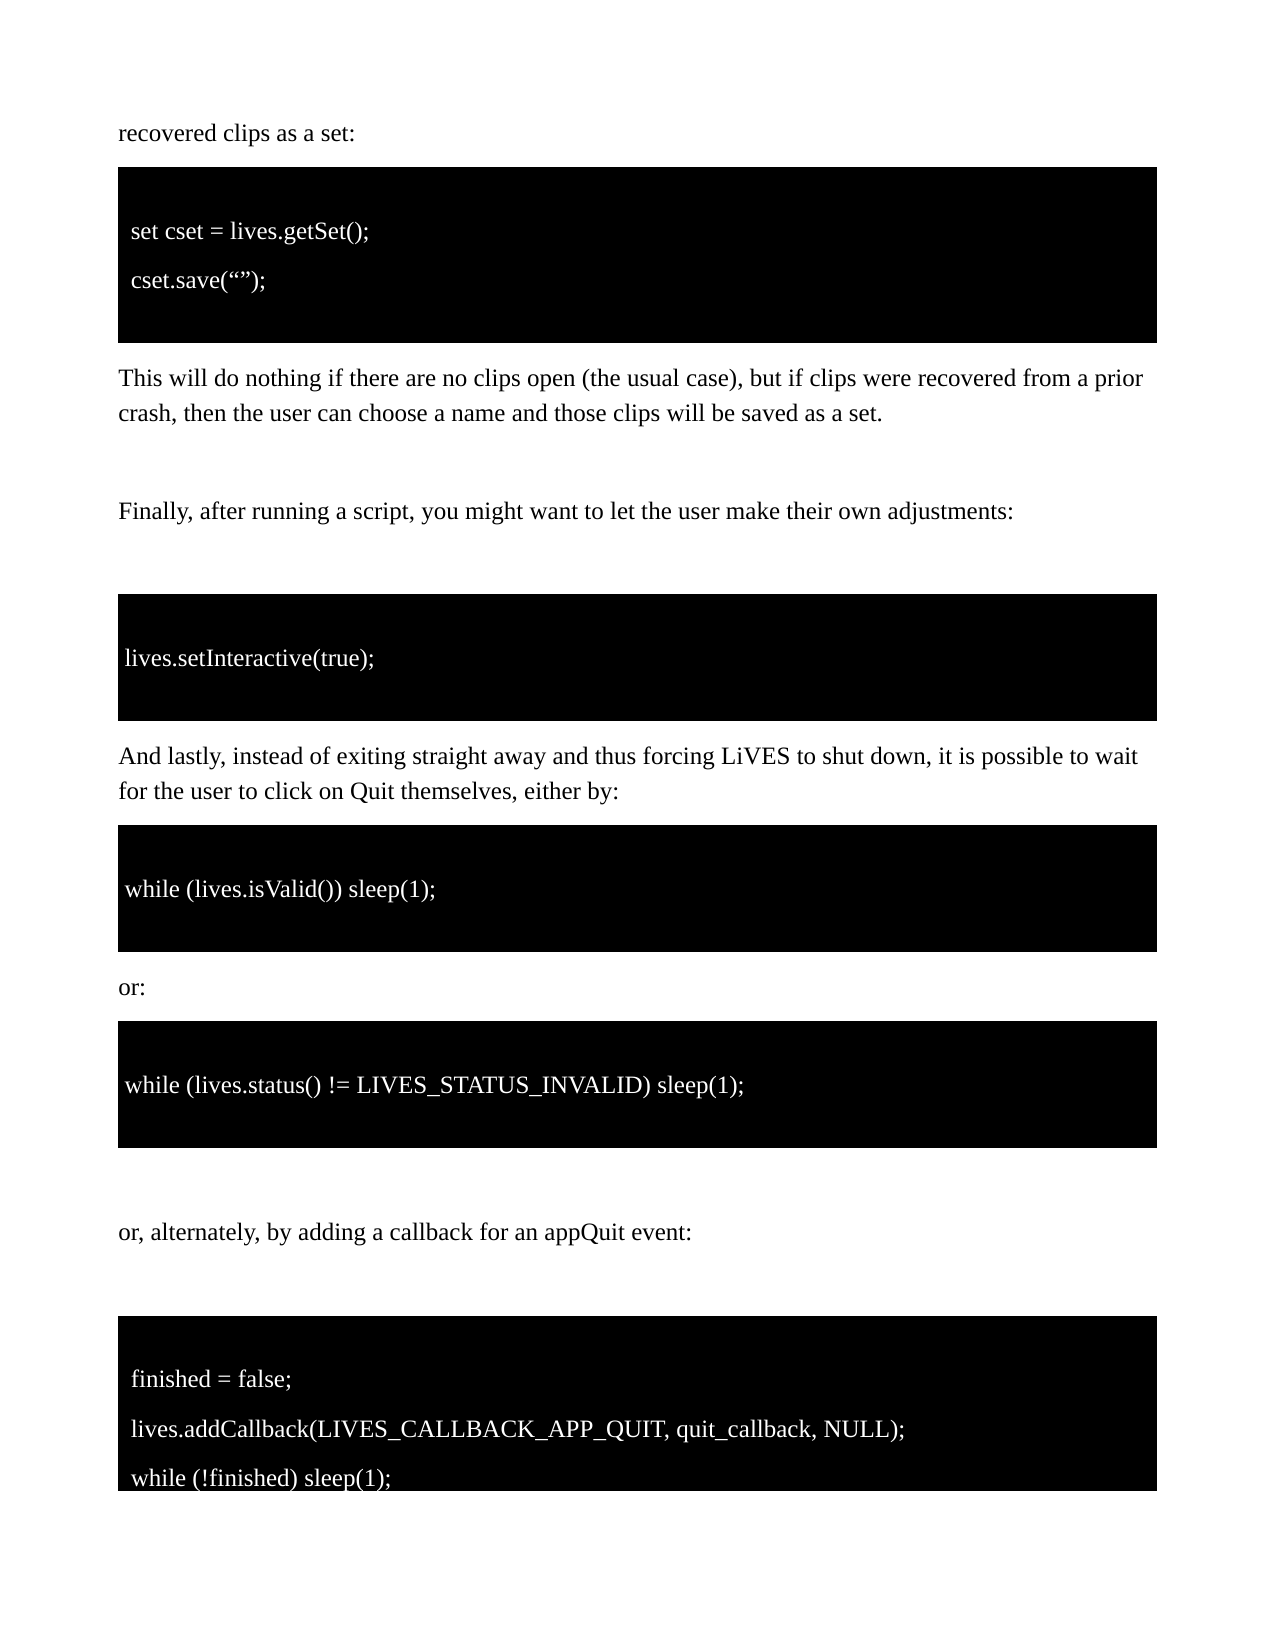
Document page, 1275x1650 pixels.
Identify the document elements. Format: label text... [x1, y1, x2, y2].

text This will do nothing if there are no clips open (the usual case), but if clips were recovered from a prior crash, then the user can choose a name and those clips will be saved as a set. [118, 363, 1157, 427]
text set cset = lives.getSet(); [118, 216, 1157, 245]
text And lastly, instead of exiting straight away and thus forcing LiVES to shut down, it is possible to wait for the user to click on Quit themselves, either by: [118, 741, 1157, 804]
text Finally, after running a script, you might want to let the user make their own adjustments: [118, 496, 1157, 525]
text lives.addCallback(LIVES_CALLBACK_APP_QUIT, quit_callback, NULL); [118, 1414, 1157, 1442]
text recovered clips as a set: [118, 118, 1157, 147]
text or: [118, 972, 1157, 1001]
text finished = false; [118, 1364, 1157, 1393]
text while (lives.isValid()) sleep(1); [118, 874, 1157, 903]
text lives.setInteractive(true); [118, 643, 1157, 672]
text or, alternately, by adding a callback for an appQuit event: [118, 1217, 1157, 1246]
text while (!finished) sleep(1); [118, 1463, 1157, 1491]
text cset.save(“”); [118, 265, 1157, 294]
text while (lives.status() != LIVES_STATUS_INVALID) sleep(1); [118, 1070, 1157, 1099]
